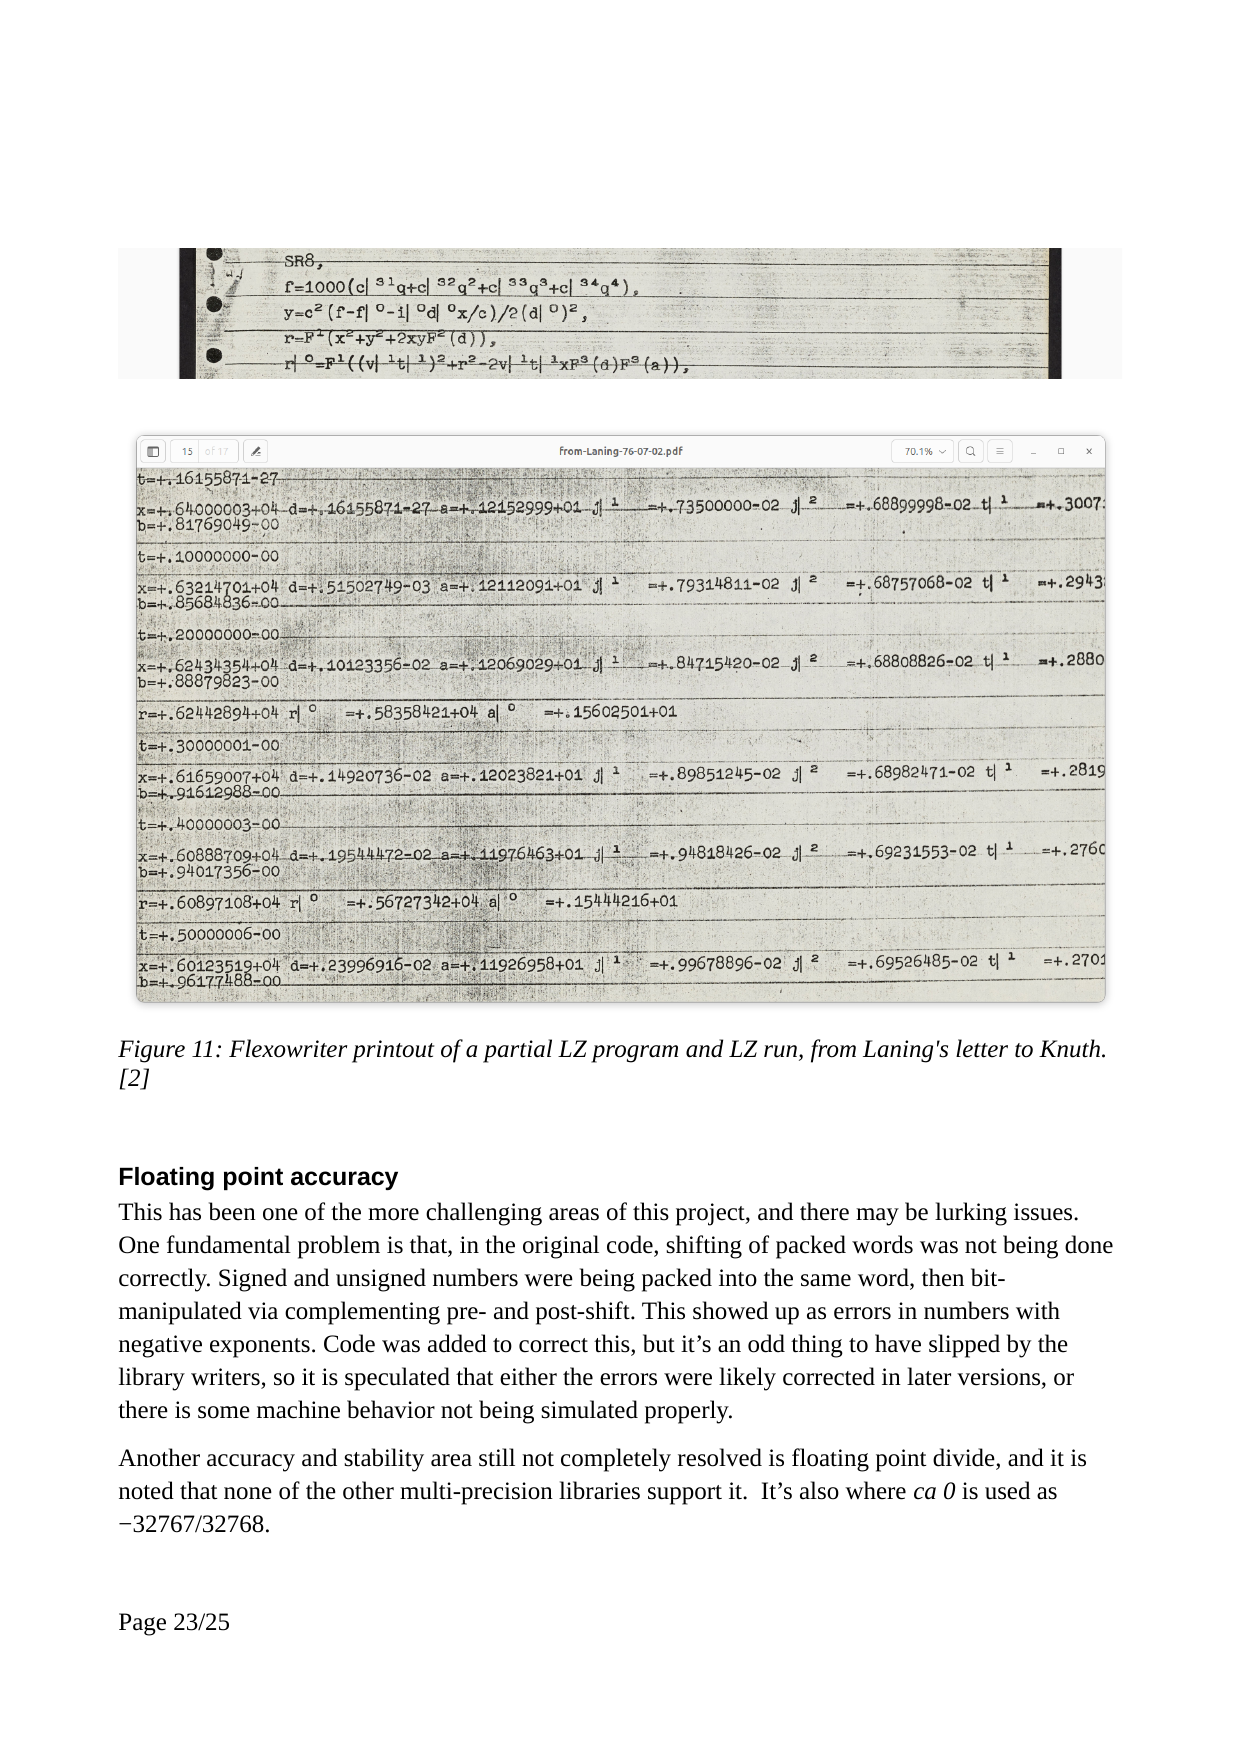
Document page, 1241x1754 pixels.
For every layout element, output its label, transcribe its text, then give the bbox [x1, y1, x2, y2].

text This has been one of the more challenging areas of this project, and there may be lurking issues. One fundamental problem is that, in the original code, shifting of packed words was not being done correctly. Signed and unsigned numbers were being packed into the same word, then bit-manipulated via complementing pre- and post-shift. This showed up as errors in numbers with negative exponents. Code was added to correct this, but it’s an odd thing to have slipped by the library writers, so it is speculated that either the errors were likely corrected in later versions, or there is some machine behavior not being simulated properly. [118, 1197, 1122, 1424]
text Another accuracy and stability area still not completely resolved is floating point divide, and it is noted that none of the other multi-precision libraries support it. It’s also where ca 0 is used as −32767/32768. [118, 1443, 1122, 1537]
picture [118, 419, 1123, 1022]
subtitle Floating point accuracy [118, 1162, 1122, 1191]
picture [118, 248, 1123, 379]
text Figure 11: Flexowriter printout of a partial LZ program and LZ run, from Laning's letter to Knuth. [2] [118, 1022, 1122, 1092]
